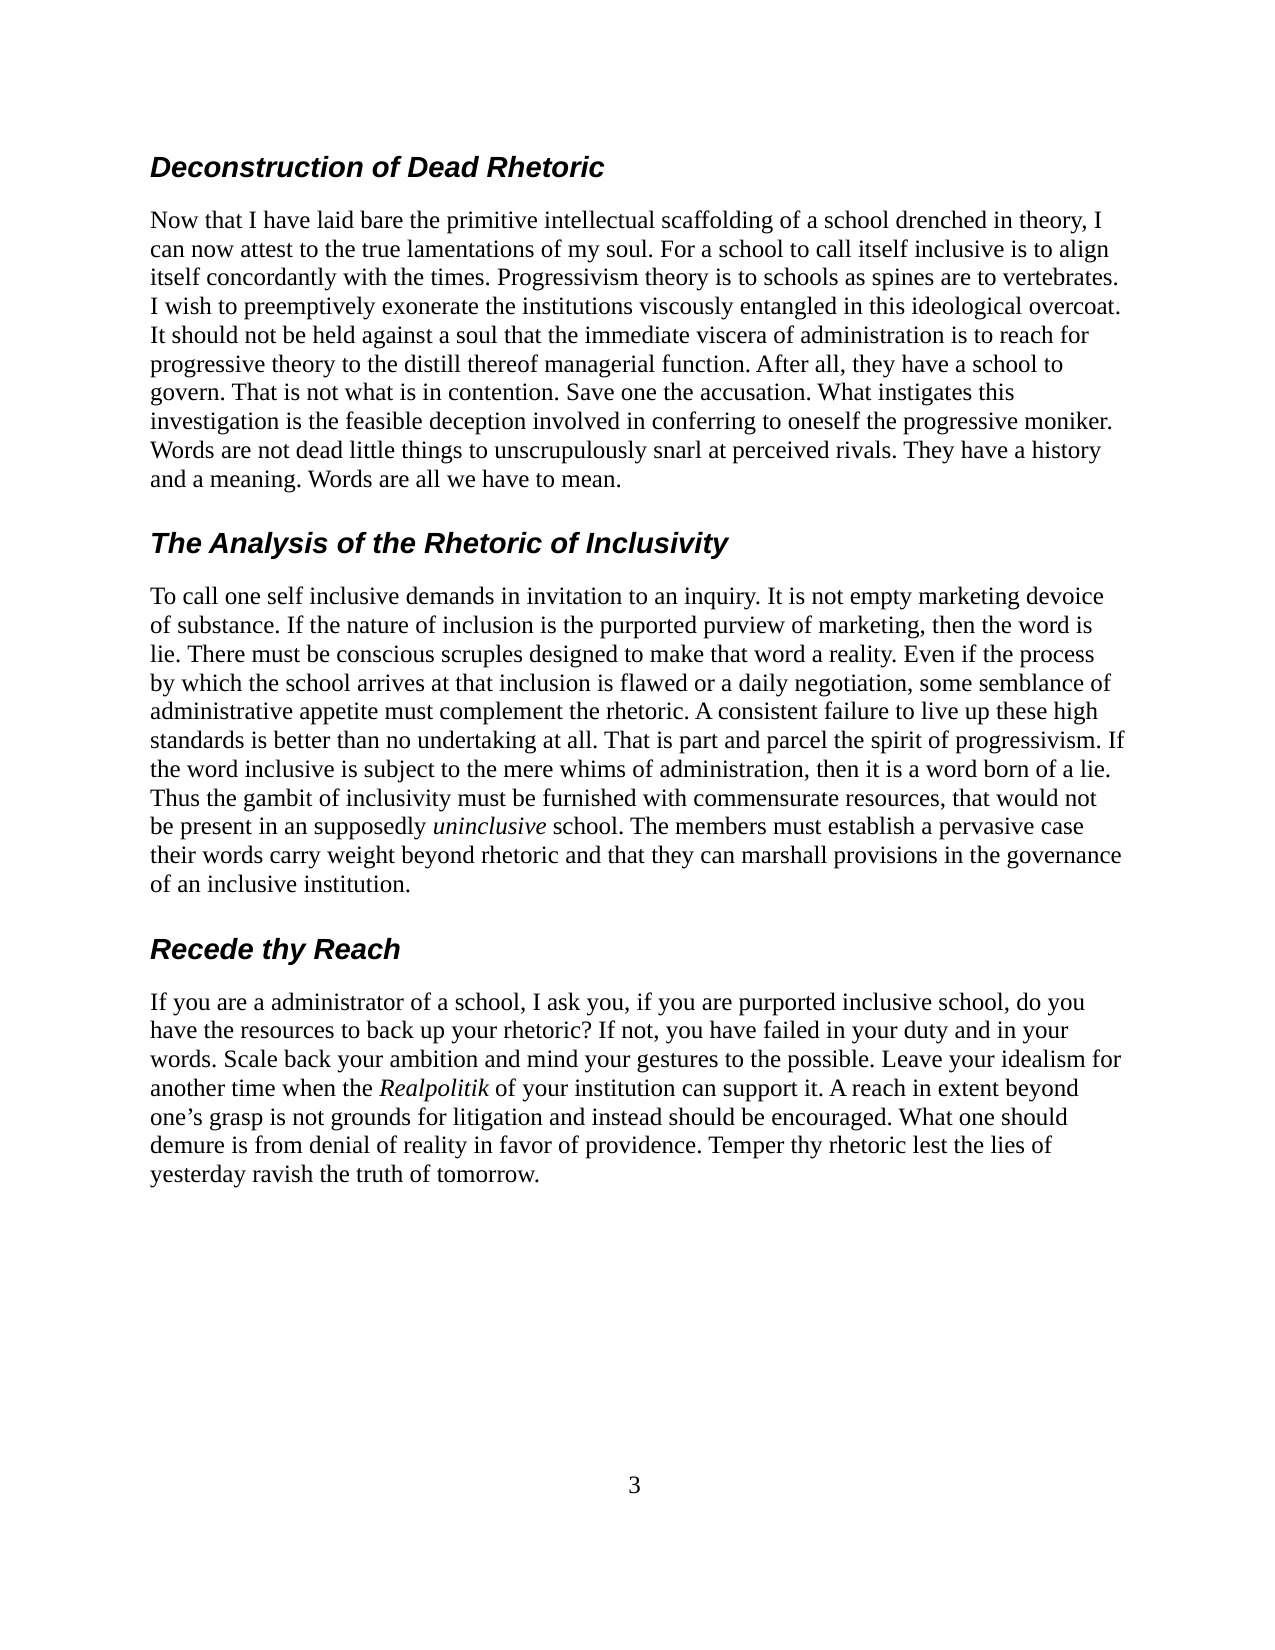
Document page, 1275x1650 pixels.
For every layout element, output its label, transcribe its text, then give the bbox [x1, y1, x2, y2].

subtitle The Analysis of the Rhetoric of Inclusivity [150, 526, 1125, 560]
text Now that I have laid bare the primitive intellectual scaffolding of a school drenched in theory, I can now attest to the true lamentations of my soul. For a school to call itself inclusive is to align itself concordantly with the times. Progressivism theory is to schools as spines are to vertebrates. I wish to preemptively exonerate the institutions viscously entangled in this ideological overcoat. It should not be held against a soul that the immediate viscera of administration is to reach for progressive theory to the distill thereof managerial function. After all, they have a school to govern. That is not what is in contention. Save one the accusation. What instigates this investigation is the feasible deception involved in conferring to oneself the progressive moniker. Words are not dead little things to unscrupulously snarl at perceived rivals. They have a history and a meaning. Words are all we have to mean. [150, 205, 1125, 492]
text If you are a administrator of a school, I ask you, if you are purported inclusive school, do you have the resources to back up your rhetoric? If not, you have failed in your duty and in your words. Scale back your ambition and mind your gestures to the possible. Leave your idealism for another time when the Realpolitik of your institution can support it. A reach in extent beyond one’s grasp is not grounds for litigation and instead should be encouraged. What one should demure is from denial of reality in favor of providence. Temper thy rhetoric lest the lies of yesterday ravish the truth of tomorrow. [150, 987, 1125, 1188]
subtitle Deconstruction of Dead Rhetoric [150, 150, 1125, 183]
text To call one self inclusive demands in invitation to an inquiry. It is not empty marketing devoice of substance. If the nature of inclusion is the purported purview of marketing, then the word is lie. There must be conscious scruples designed to make that word a reality. Even if the process by which the school arrives at that inclusion is flawed or a daily negotiation, some semblance of administrative appetite must complement the rhetoric. A consistent failure to live up these high standards is better than no undertaking at all. That is part and parcel the spirit of progressivism. If the word inclusive is subject to the mere whims of administration, then it is a word born of a lie. Thus the gambit of inclusivity must be furnished with commensurate resources, that would not be present in an supposedly uninclusive school. The members must establish a pervasive case their words carry weight beyond rhetoric and that they can marshall provisions in the governance of an inclusive institution. [150, 581, 1125, 898]
subtitle Recede thy Reach [150, 932, 1125, 965]
